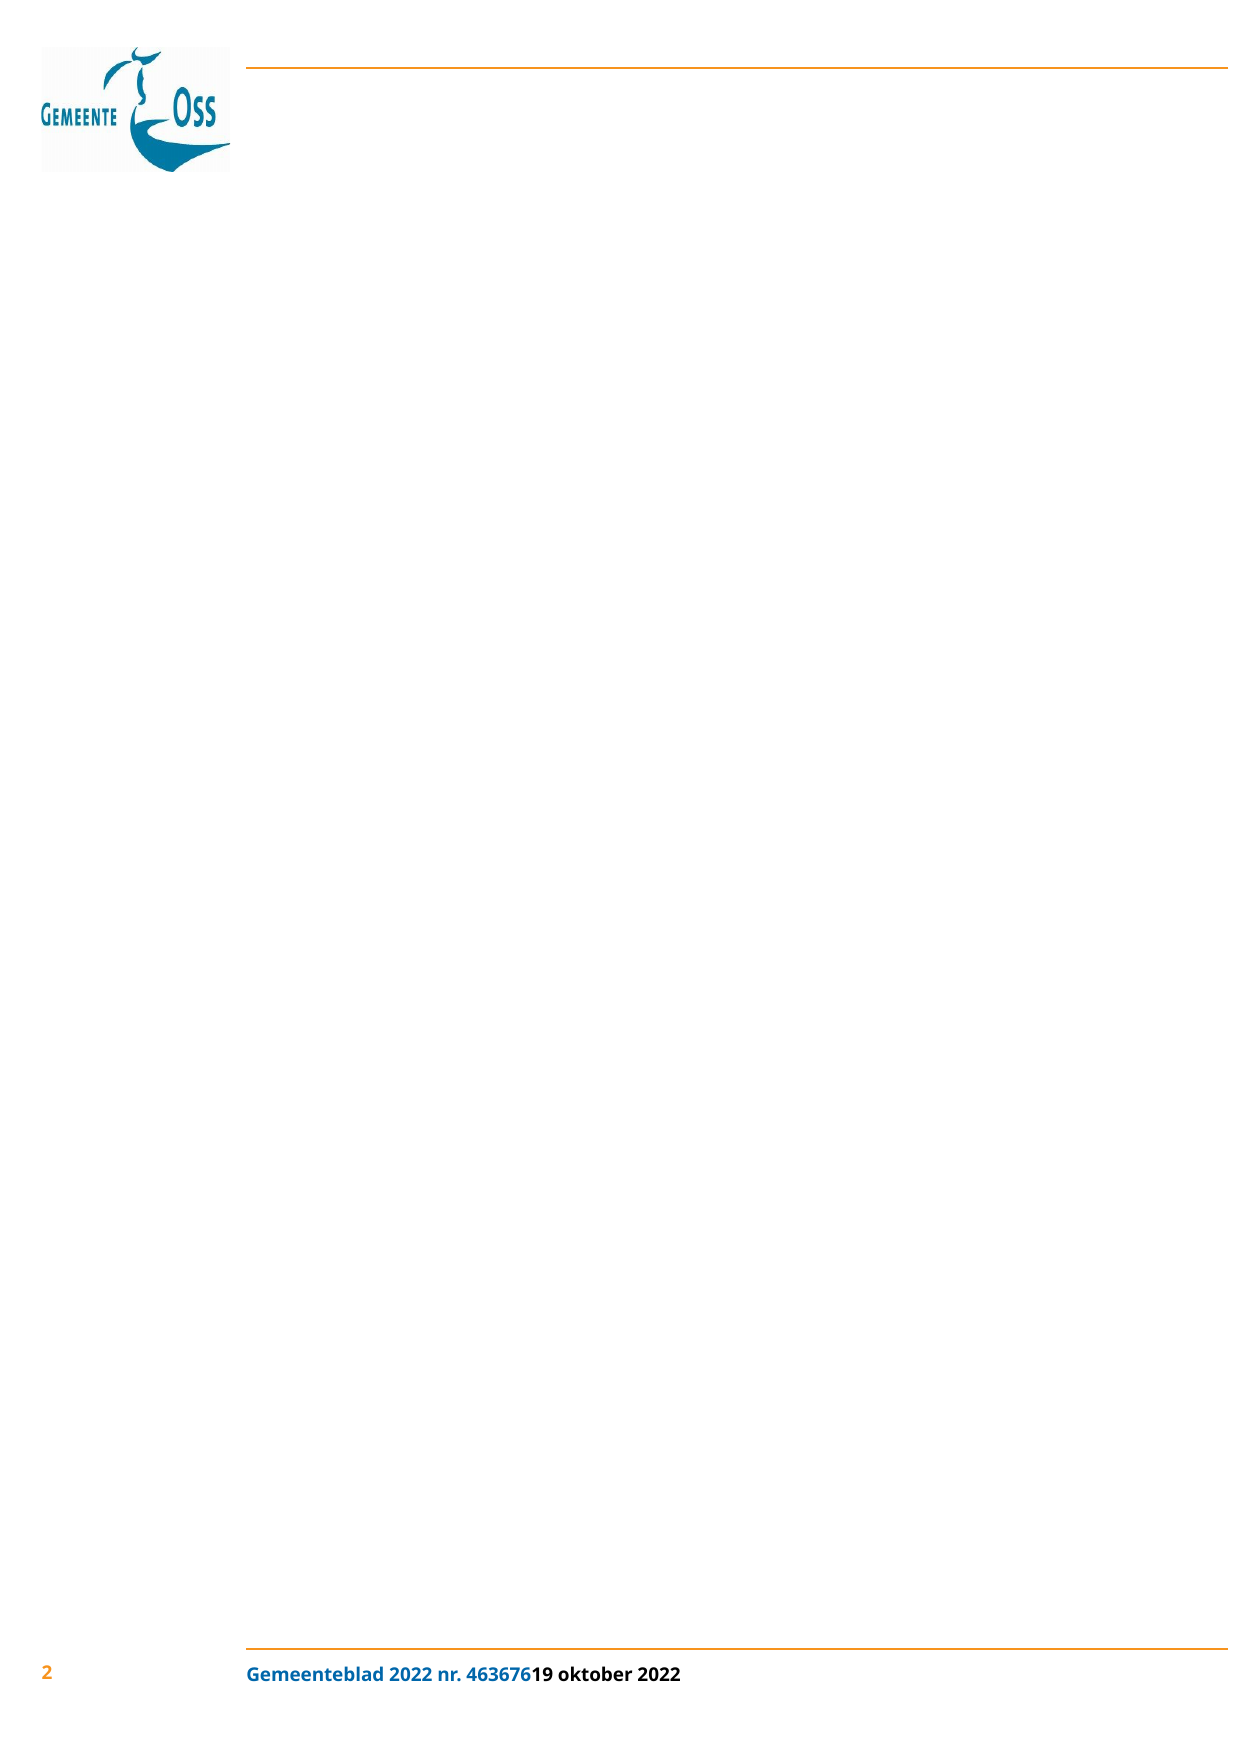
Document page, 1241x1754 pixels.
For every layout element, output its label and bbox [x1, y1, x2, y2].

picture [41, 47, 231, 172]
